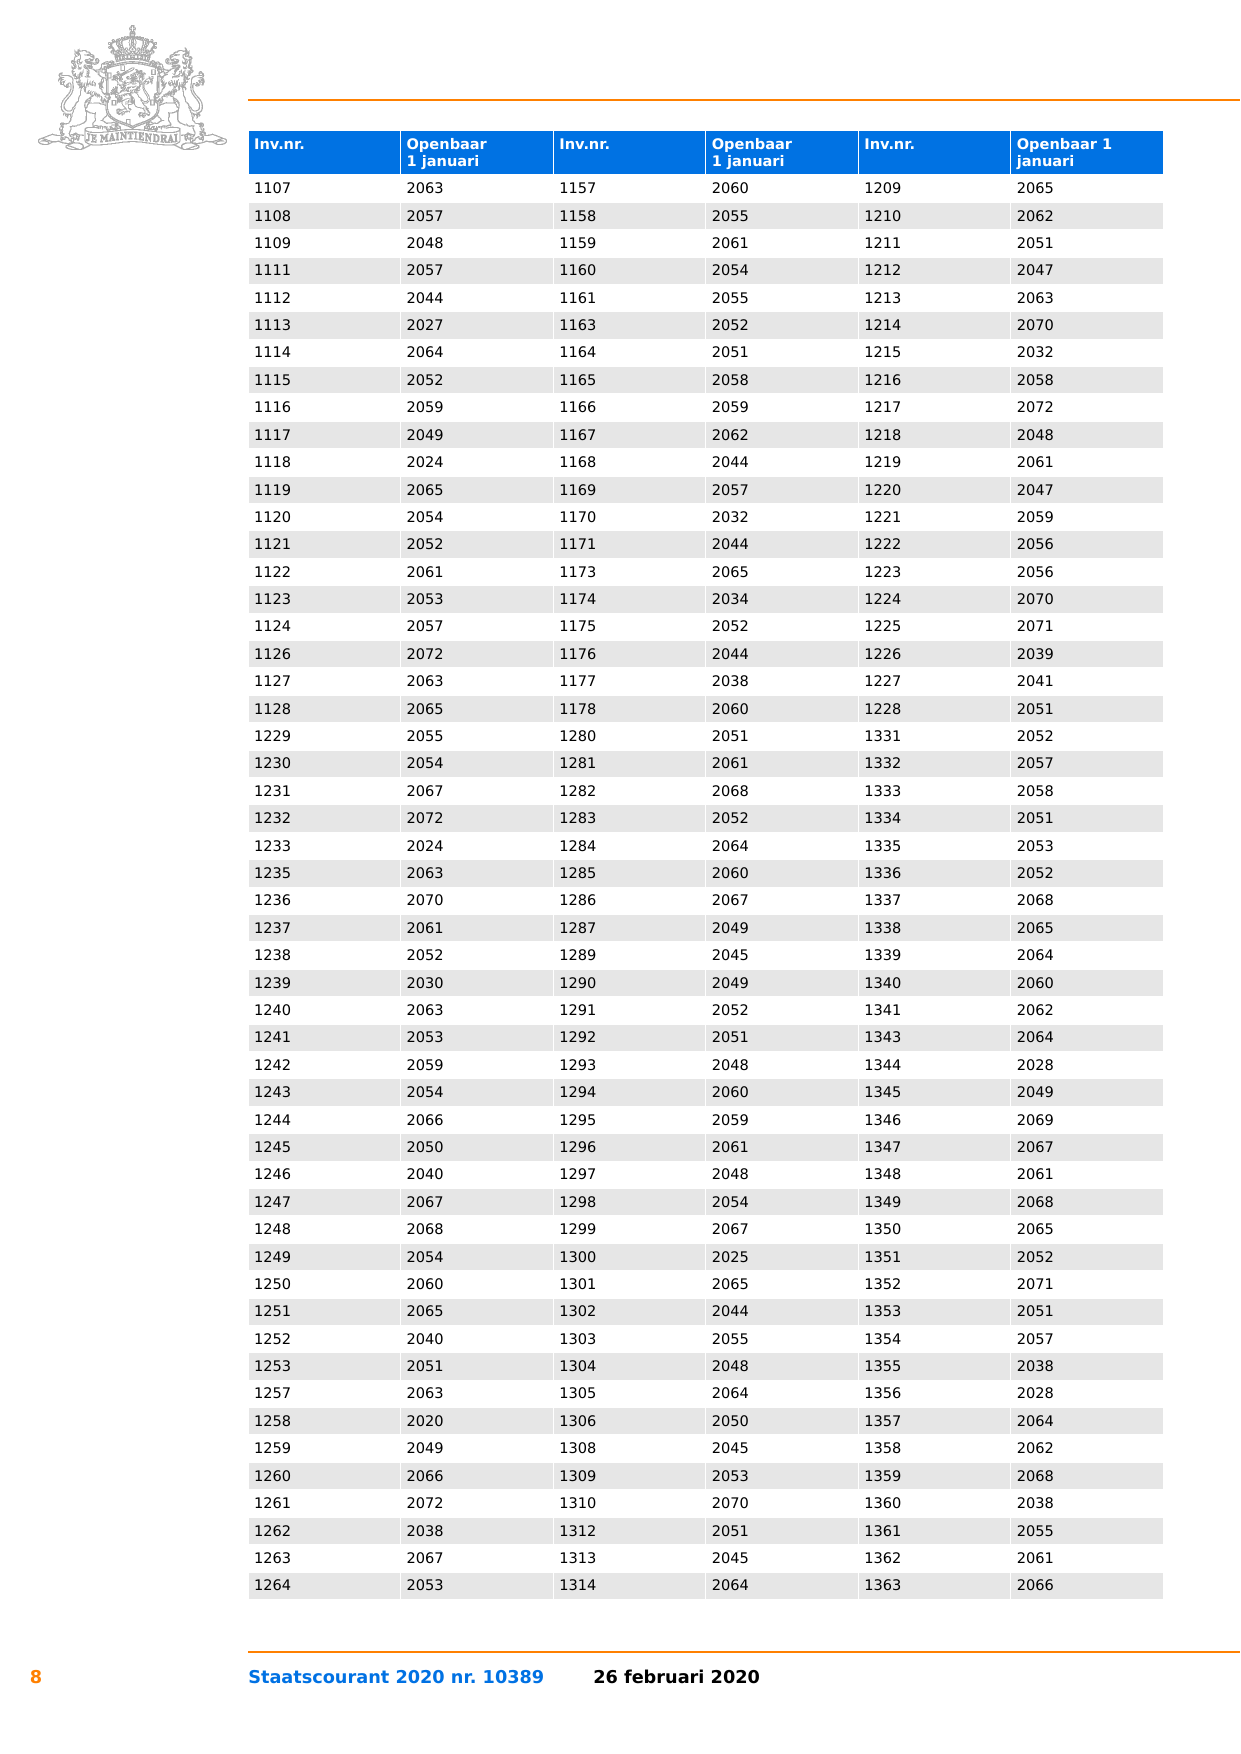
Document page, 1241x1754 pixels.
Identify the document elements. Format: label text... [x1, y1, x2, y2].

table_cell 1295 [554, 1107, 705, 1133]
table_cell 1176 [554, 641, 705, 667]
table_cell 1306 [554, 1408, 705, 1434]
table_cell 1212 [859, 258, 1010, 284]
table_header Openbaar 1 januari [706, 131, 858, 174]
table_cell 2057 [1011, 751, 1163, 777]
table_cell 2051 [1011, 805, 1163, 832]
table_cell 1232 [249, 805, 400, 832]
table_cell 2066 [401, 1463, 553, 1489]
table_cell 2039 [1011, 641, 1163, 667]
table_cell 2057 [401, 258, 553, 284]
table_cell 2055 [401, 723, 553, 749]
table_cell 2048 [706, 1353, 858, 1380]
table_cell 2020 [401, 1408, 553, 1434]
table_cell 2044 [706, 1299, 858, 1325]
table_cell 2063 [401, 860, 553, 887]
table_cell 1230 [249, 751, 400, 777]
table_cell 1360 [859, 1490, 1010, 1517]
table_cell 2059 [706, 1107, 858, 1133]
table_cell 2054 [401, 504, 553, 530]
table_cell 2062 [1011, 1436, 1163, 1462]
table_cell 1160 [554, 258, 705, 284]
table_cell 2028 [1011, 1381, 1163, 1407]
table_cell 2047 [1011, 258, 1163, 284]
table_cell 2064 [706, 1573, 858, 1599]
table_cell 2048 [706, 1162, 858, 1188]
table_cell 1167 [554, 422, 705, 448]
table_cell 2034 [706, 586, 858, 613]
table_cell 1312 [554, 1518, 705, 1544]
table_cell 1301 [554, 1271, 705, 1297]
table_cell 1333 [859, 778, 1010, 804]
table_cell 1178 [554, 696, 705, 722]
table_cell 2065 [401, 477, 553, 503]
table_cell 1210 [859, 203, 1010, 229]
table_cell 2044 [401, 285, 553, 311]
table_cell 1298 [554, 1189, 705, 1215]
table_cell 1213 [859, 285, 1010, 311]
table_cell 1291 [554, 997, 705, 1023]
table_cell 1163 [554, 312, 705, 339]
table_cell 1243 [249, 1079, 400, 1106]
table_cell 1337 [859, 888, 1010, 914]
table_cell 1216 [859, 367, 1010, 393]
table_cell 1348 [859, 1162, 1010, 1188]
table_cell 1221 [859, 504, 1010, 530]
table_cell 1308 [554, 1436, 705, 1462]
table_cell 2045 [706, 1436, 858, 1462]
table_cell 1331 [859, 723, 1010, 749]
table_cell 2056 [1011, 531, 1163, 558]
table_header Inv.nr. [249, 131, 400, 174]
table_cell 2050 [706, 1408, 858, 1434]
table_cell 1344 [859, 1052, 1010, 1078]
table_cell 2038 [706, 669, 858, 695]
table_cell 1250 [249, 1271, 400, 1297]
table_cell 1350 [859, 1216, 1010, 1243]
table_cell 2070 [1011, 312, 1163, 339]
table_cell 2048 [706, 1052, 858, 1078]
table_cell 1239 [249, 970, 400, 996]
table_cell 2067 [1011, 1134, 1163, 1161]
table_cell 1127 [249, 669, 400, 695]
table_cell 2025 [706, 1244, 858, 1270]
table_cell 1356 [859, 1381, 1010, 1407]
table_cell 2065 [401, 1299, 553, 1325]
table_cell 1242 [249, 1052, 400, 1078]
table_cell 2057 [401, 614, 553, 640]
table_cell 1118 [249, 449, 400, 476]
table_cell 2072 [401, 641, 553, 667]
table_cell 1290 [554, 970, 705, 996]
table_cell 2052 [401, 531, 553, 558]
table_cell 2063 [1011, 285, 1163, 311]
table_cell 2060 [706, 860, 858, 887]
table_cell 2038 [401, 1518, 553, 1544]
table_cell 1297 [554, 1162, 705, 1188]
table_cell 1120 [249, 504, 400, 530]
table_cell 1361 [859, 1518, 1010, 1544]
table_cell 1257 [249, 1381, 400, 1407]
table_cell 1346 [859, 1107, 1010, 1133]
table_cell 2032 [706, 504, 858, 530]
table_cell 1253 [249, 1353, 400, 1380]
table_cell 1362 [859, 1545, 1010, 1571]
table_cell 2049 [401, 422, 553, 448]
table_cell 1225 [859, 614, 1010, 640]
table_cell 1299 [554, 1216, 705, 1243]
table_cell 2053 [401, 1025, 553, 1051]
table_cell 1123 [249, 586, 400, 613]
table_cell 1351 [859, 1244, 1010, 1270]
table_cell 2061 [706, 1134, 858, 1161]
table_cell 2061 [401, 915, 553, 941]
table_cell 2071 [1011, 614, 1163, 640]
table_cell 1209 [859, 175, 1010, 202]
table_cell 1161 [554, 285, 705, 311]
table_cell 2059 [401, 395, 553, 421]
table_cell 1218 [859, 422, 1010, 448]
table_cell 2032 [1011, 340, 1163, 366]
table_cell 2064 [706, 833, 858, 859]
table_cell 1228 [859, 696, 1010, 722]
table_cell 2057 [401, 203, 553, 229]
table_cell 1363 [859, 1573, 1010, 1599]
table_cell 1224 [859, 586, 1010, 613]
table_cell 2057 [706, 477, 858, 503]
table_cell 2024 [401, 833, 553, 859]
table_cell 1215 [859, 340, 1010, 366]
table_cell 2051 [706, 1518, 858, 1544]
table_cell 2047 [1011, 477, 1163, 503]
table_cell 1286 [554, 888, 705, 914]
table_cell 2059 [1011, 504, 1163, 530]
table_cell 2050 [401, 1134, 553, 1161]
table_cell 2061 [1011, 1162, 1163, 1188]
table_cell 2070 [1011, 586, 1163, 613]
table_cell 1231 [249, 778, 400, 804]
table_cell 2069 [1011, 1107, 1163, 1133]
table_cell 1349 [859, 1189, 1010, 1215]
table_cell 2070 [706, 1490, 858, 1517]
table_cell 1302 [554, 1299, 705, 1325]
table_cell 1112 [249, 285, 400, 311]
table_cell 1226 [859, 641, 1010, 667]
table_cell 1126 [249, 641, 400, 667]
table_cell 1310 [554, 1490, 705, 1517]
table_cell 2068 [1011, 888, 1163, 914]
table_cell 1339 [859, 943, 1010, 969]
table_cell 1305 [554, 1381, 705, 1407]
table_cell 1338 [859, 915, 1010, 941]
table_cell 2049 [1011, 1079, 1163, 1106]
table_cell 1296 [554, 1134, 705, 1161]
table_cell 1238 [249, 943, 400, 969]
table_cell 1332 [859, 751, 1010, 777]
table_cell 2056 [1011, 559, 1163, 585]
table_header Inv.nr. [554, 131, 705, 174]
table_cell 2072 [401, 805, 553, 832]
table_cell 2064 [1011, 943, 1163, 969]
table_cell 1283 [554, 805, 705, 832]
table_cell 2060 [706, 1079, 858, 1106]
table_cell 1113 [249, 312, 400, 339]
table_cell 1217 [859, 395, 1010, 421]
table_cell 2052 [706, 805, 858, 832]
table_cell 2028 [1011, 1052, 1163, 1078]
table_cell 1284 [554, 833, 705, 859]
table_cell 2062 [706, 422, 858, 448]
table_cell 2040 [401, 1326, 553, 1352]
table_cell 2053 [401, 1573, 553, 1599]
table_cell 1219 [859, 449, 1010, 476]
table_cell 1177 [554, 669, 705, 695]
table_cell 1241 [249, 1025, 400, 1051]
table_cell 2054 [706, 258, 858, 284]
table_header Inv.nr. [859, 131, 1010, 174]
table_cell 1157 [554, 175, 705, 202]
table_cell 2052 [401, 943, 553, 969]
table_cell 1303 [554, 1326, 705, 1352]
table_cell 2062 [1011, 997, 1163, 1023]
table_cell 2062 [1011, 203, 1163, 229]
table_cell 2061 [1011, 449, 1163, 476]
table_cell 2060 [706, 696, 858, 722]
table_cell 1252 [249, 1326, 400, 1352]
table_cell 1244 [249, 1107, 400, 1133]
table_cell 2067 [401, 1189, 553, 1215]
table_cell 2045 [706, 943, 858, 969]
table_cell 2068 [1011, 1189, 1163, 1215]
table_cell 1334 [859, 805, 1010, 832]
table_cell 1222 [859, 531, 1010, 558]
table_cell 2052 [1011, 1244, 1163, 1270]
table_cell 1170 [554, 504, 705, 530]
table_cell 1237 [249, 915, 400, 941]
table_cell 1171 [554, 531, 705, 558]
table_cell 1121 [249, 531, 400, 558]
table_cell 2052 [706, 997, 858, 1023]
table_cell 2044 [706, 449, 858, 476]
table_cell 2064 [1011, 1408, 1163, 1434]
table_cell 2038 [1011, 1353, 1163, 1380]
table_cell 1175 [554, 614, 705, 640]
table_cell 2040 [401, 1162, 553, 1188]
table_cell 2060 [401, 1271, 553, 1297]
table_cell 1280 [554, 723, 705, 749]
table_cell 1248 [249, 1216, 400, 1243]
table_cell 1335 [859, 833, 1010, 859]
table_cell 2054 [401, 751, 553, 777]
table_cell 1249 [249, 1244, 400, 1270]
table_cell 1259 [249, 1436, 400, 1462]
table_cell 1285 [554, 860, 705, 887]
table_cell 1251 [249, 1299, 400, 1325]
table_cell 1355 [859, 1353, 1010, 1380]
table_cell 2068 [401, 1216, 553, 1243]
table_cell 1165 [554, 367, 705, 393]
table_cell 2051 [706, 1025, 858, 1051]
table_cell 1347 [859, 1134, 1010, 1161]
table_cell 1287 [554, 915, 705, 941]
table_cell 2067 [706, 888, 858, 914]
table_cell 1314 [554, 1573, 705, 1599]
table_cell 1236 [249, 888, 400, 914]
table_cell 2072 [401, 1490, 553, 1517]
table_header Openbaar 1 januari [401, 131, 553, 174]
table_cell 1159 [554, 230, 705, 256]
table_cell 2066 [401, 1107, 553, 1133]
table_cell 2052 [401, 367, 553, 393]
table_cell 2055 [706, 285, 858, 311]
table_cell 2065 [1011, 175, 1163, 202]
table_cell 1128 [249, 696, 400, 722]
table_cell 2051 [1011, 696, 1163, 722]
table_cell 1359 [859, 1463, 1010, 1489]
table_cell 2058 [706, 367, 858, 393]
table_cell 2063 [401, 175, 553, 202]
table_cell 1111 [249, 258, 400, 284]
table_cell 2064 [706, 1381, 858, 1407]
table_cell 2055 [1011, 1518, 1163, 1544]
picture [38, 25, 227, 150]
table_cell 2048 [401, 230, 553, 256]
table_cell 2054 [401, 1244, 553, 1270]
table_cell 1345 [859, 1079, 1010, 1106]
table_cell 2066 [1011, 1573, 1163, 1599]
table_cell 1122 [249, 559, 400, 585]
table_cell 1240 [249, 997, 400, 1023]
table_cell 1211 [859, 230, 1010, 256]
table_cell 2057 [1011, 1326, 1163, 1352]
table_cell 1109 [249, 230, 400, 256]
table_cell 2051 [1011, 1299, 1163, 1325]
table_cell 2052 [706, 614, 858, 640]
table_cell 1245 [249, 1134, 400, 1161]
table_cell 1357 [859, 1408, 1010, 1434]
table_cell 2067 [401, 778, 553, 804]
table_cell 2053 [1011, 833, 1163, 859]
table_cell 1108 [249, 203, 400, 229]
table_cell 2063 [401, 669, 553, 695]
table_cell 2041 [1011, 669, 1163, 695]
table_cell 1260 [249, 1463, 400, 1489]
table_cell 1119 [249, 477, 400, 503]
table_cell 2054 [706, 1189, 858, 1215]
table_cell 2065 [706, 559, 858, 585]
table_header Openbaar 1 januari [1011, 131, 1163, 174]
table_cell 2051 [706, 723, 858, 749]
table_cell 2068 [1011, 1463, 1163, 1489]
table_cell 1158 [554, 203, 705, 229]
table_cell 1341 [859, 997, 1010, 1023]
table_cell 2068 [706, 778, 858, 804]
table_cell 1223 [859, 559, 1010, 585]
table_cell 1115 [249, 367, 400, 393]
table_cell 2049 [401, 1436, 553, 1462]
table_cell 2027 [401, 312, 553, 339]
table_cell 1114 [249, 340, 400, 366]
table_cell 2065 [401, 696, 553, 722]
table_cell 2055 [706, 1326, 858, 1352]
table_cell 1340 [859, 970, 1010, 996]
table_cell 2058 [1011, 367, 1163, 393]
table_cell 1261 [249, 1490, 400, 1517]
table_cell 2064 [1011, 1025, 1163, 1051]
table_cell 1262 [249, 1518, 400, 1544]
table_cell 2063 [401, 1381, 553, 1407]
table_cell 2065 [706, 1271, 858, 1297]
table_cell 2052 [1011, 860, 1163, 887]
table_cell 1229 [249, 723, 400, 749]
table_cell 1247 [249, 1189, 400, 1215]
table_cell 2060 [706, 175, 858, 202]
table_cell 1281 [554, 751, 705, 777]
table_cell 2049 [706, 915, 858, 941]
table_cell 1227 [859, 669, 1010, 695]
table_cell 1293 [554, 1052, 705, 1078]
table_cell 2067 [401, 1545, 553, 1571]
table_cell 2052 [1011, 723, 1163, 749]
table_cell 2061 [706, 751, 858, 777]
table_cell 2065 [1011, 1216, 1163, 1243]
table_cell 2071 [1011, 1271, 1163, 1297]
table_cell 1352 [859, 1271, 1010, 1297]
table_cell 1289 [554, 943, 705, 969]
table_cell 1166 [554, 395, 705, 421]
table_cell 1336 [859, 860, 1010, 887]
table_cell 2044 [706, 641, 858, 667]
table_cell 1246 [249, 1162, 400, 1188]
table_cell 1282 [554, 778, 705, 804]
table_cell 2061 [1011, 1545, 1163, 1571]
table_cell 1117 [249, 422, 400, 448]
table_cell 1235 [249, 860, 400, 887]
table_cell 2058 [1011, 778, 1163, 804]
table_cell 2061 [706, 230, 858, 256]
table_cell 2054 [401, 1079, 553, 1106]
table_cell 2070 [401, 888, 553, 914]
table_cell 1168 [554, 449, 705, 476]
table_cell 1116 [249, 395, 400, 421]
table_cell 2053 [706, 1463, 858, 1489]
table_cell 2024 [401, 449, 553, 476]
table_cell 2044 [706, 531, 858, 558]
table_cell 1309 [554, 1463, 705, 1489]
table_cell 2059 [401, 1052, 553, 1078]
table_cell 1173 [554, 559, 705, 585]
table_cell 2055 [706, 203, 858, 229]
table_cell 2051 [1011, 230, 1163, 256]
table_cell 1214 [859, 312, 1010, 339]
table_cell 2065 [1011, 915, 1163, 941]
table_cell 1174 [554, 586, 705, 613]
table_cell 1264 [249, 1573, 400, 1599]
table_cell 2051 [706, 340, 858, 366]
table_cell 1233 [249, 833, 400, 859]
table_cell 1343 [859, 1025, 1010, 1051]
table_cell 2061 [401, 559, 553, 585]
table_cell 1358 [859, 1436, 1010, 1462]
table_cell 1353 [859, 1299, 1010, 1325]
table_cell 2049 [706, 970, 858, 996]
table_cell 2030 [401, 970, 553, 996]
table_cell 1300 [554, 1244, 705, 1270]
table_cell 1258 [249, 1408, 400, 1434]
table_cell 1313 [554, 1545, 705, 1571]
table_cell 2067 [706, 1216, 858, 1243]
table_cell 2059 [706, 395, 858, 421]
table_cell 1354 [859, 1326, 1010, 1352]
table_cell 2064 [401, 340, 553, 366]
table_cell 2045 [706, 1545, 858, 1571]
table_cell 2038 [1011, 1490, 1163, 1517]
table_cell 1169 [554, 477, 705, 503]
table_cell 1292 [554, 1025, 705, 1051]
table_cell 2048 [1011, 422, 1163, 448]
table_cell 2052 [706, 312, 858, 339]
table_cell 1220 [859, 477, 1010, 503]
table_cell 2063 [401, 997, 553, 1023]
table_cell 2072 [1011, 395, 1163, 421]
table_cell 1294 [554, 1079, 705, 1106]
table_cell 1304 [554, 1353, 705, 1380]
table_cell 1263 [249, 1545, 400, 1571]
table_cell 2060 [1011, 970, 1163, 996]
table_cell 1164 [554, 340, 705, 366]
table_cell 1107 [249, 175, 400, 202]
table_cell 2053 [401, 586, 553, 613]
table_cell 2051 [401, 1353, 553, 1380]
table_cell 1124 [249, 614, 400, 640]
